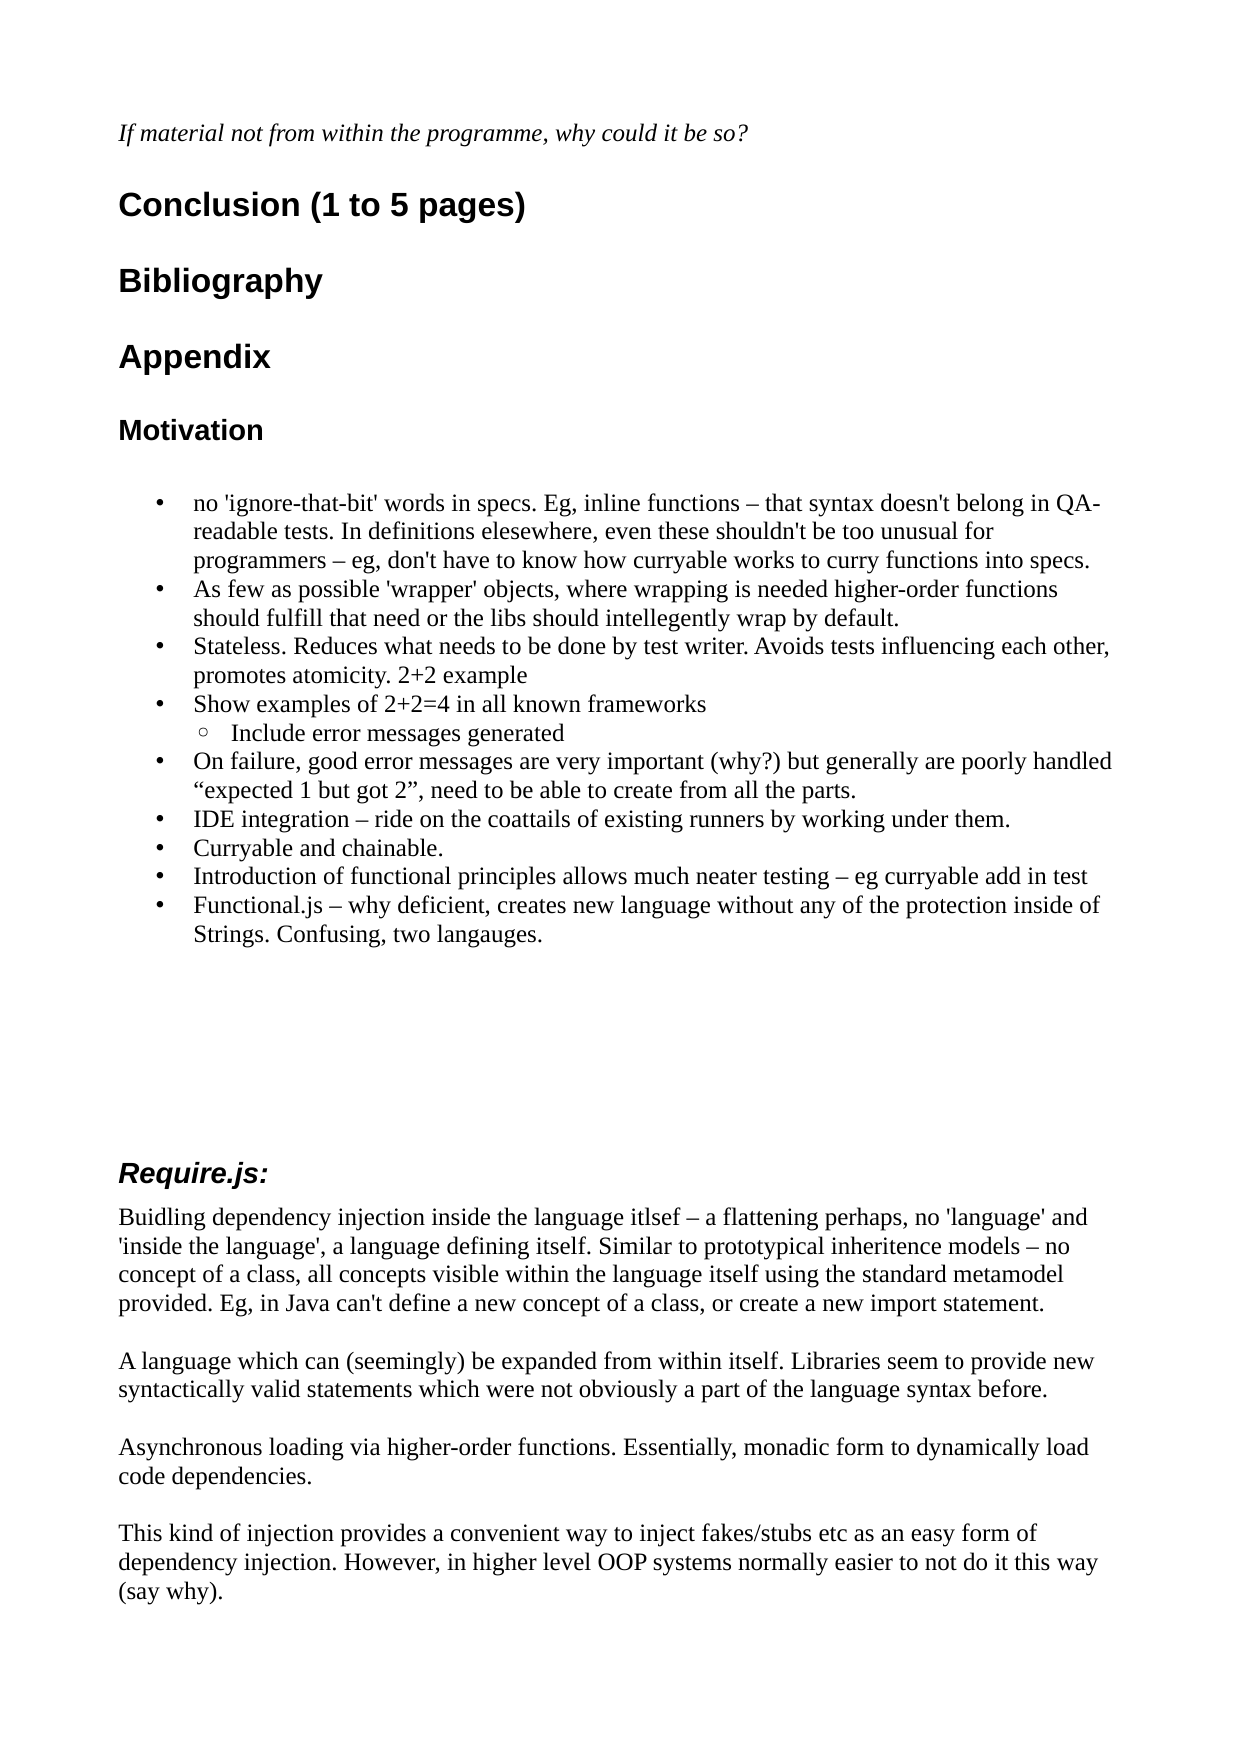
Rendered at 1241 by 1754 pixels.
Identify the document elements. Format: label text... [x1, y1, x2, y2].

text This kind of injection provides a convenient way to inject fakes/stubs etc as an easy form of dependency injection. However, in higher level OOP systems normally easier to not do it this way (say why). [118, 1518, 1122, 1604]
list Show examples of 2+2=4 in all known frameworks [156, 689, 1122, 718]
text Asynchronous loading via higher-order functions. Essentially, monadic form to dynamically load code dependencies. [118, 1432, 1122, 1489]
list IDE integration – ride on the coattails of existing runners by working under them. [156, 804, 1122, 833]
subtitle Require.js: [118, 1156, 1122, 1189]
subtitle Conclusion (1 to 5 pages) [118, 184, 1122, 223]
text Buidling dependency injection inside the language itlsef – a flattening perhaps, no 'language' and 'inside the language', a language defining itself. Similar to prototypical inheritence models – no concept of a class, all concepts visible within the language itself using the standard metamodel provided. Eg, in Java can't define a new concept of a class, or create a new import statement. [118, 1202, 1122, 1317]
subtitle Appendix [118, 337, 1122, 375]
list As few as possible 'wrapper' objects, where wrapping is needed higher-order functions should fulfill that need or the libs should intellegently wrap by default. [156, 574, 1122, 631]
text If material not from within the programme, why could it be so? [118, 118, 1122, 147]
subtitle Bibliography [118, 261, 1122, 299]
list no 'ignore-that-bit' words in specs. Eg, inline functions – that syntax doesn't belong in QA-readable tests. In definitions elesewhere, even these shouldn't be too unusual for programmers – eg, don't have to know how curryable works to curry functions into specs. [156, 488, 1122, 574]
list Introduction of functional principles allows much neater testing – eg curryable add in test [156, 861, 1122, 890]
list Curryable and chainable. [156, 833, 1122, 861]
list Stateless. Reduces what needs to be done by test writer. Avoids tests influencing each other, promotes atomicity. 2+2 example [156, 631, 1122, 689]
list Include error messages generated [193, 718, 1122, 746]
list On failure, good error messages are very important (why?) but generally are poorly handled “expected 1 but got 2”, need to be able to create from all the parts. [156, 746, 1122, 804]
list Functional.js – why deficient, creates new language without any of the protection inside of Strings. Confusing, two langauges. [156, 890, 1122, 948]
text A language which can (seemingly) be expanded from within itself. Libraries seem to provide new syntactically valid statements which were not obviously a part of the language syntax before. [118, 1346, 1122, 1403]
subtitle Motivation [118, 413, 1122, 446]
